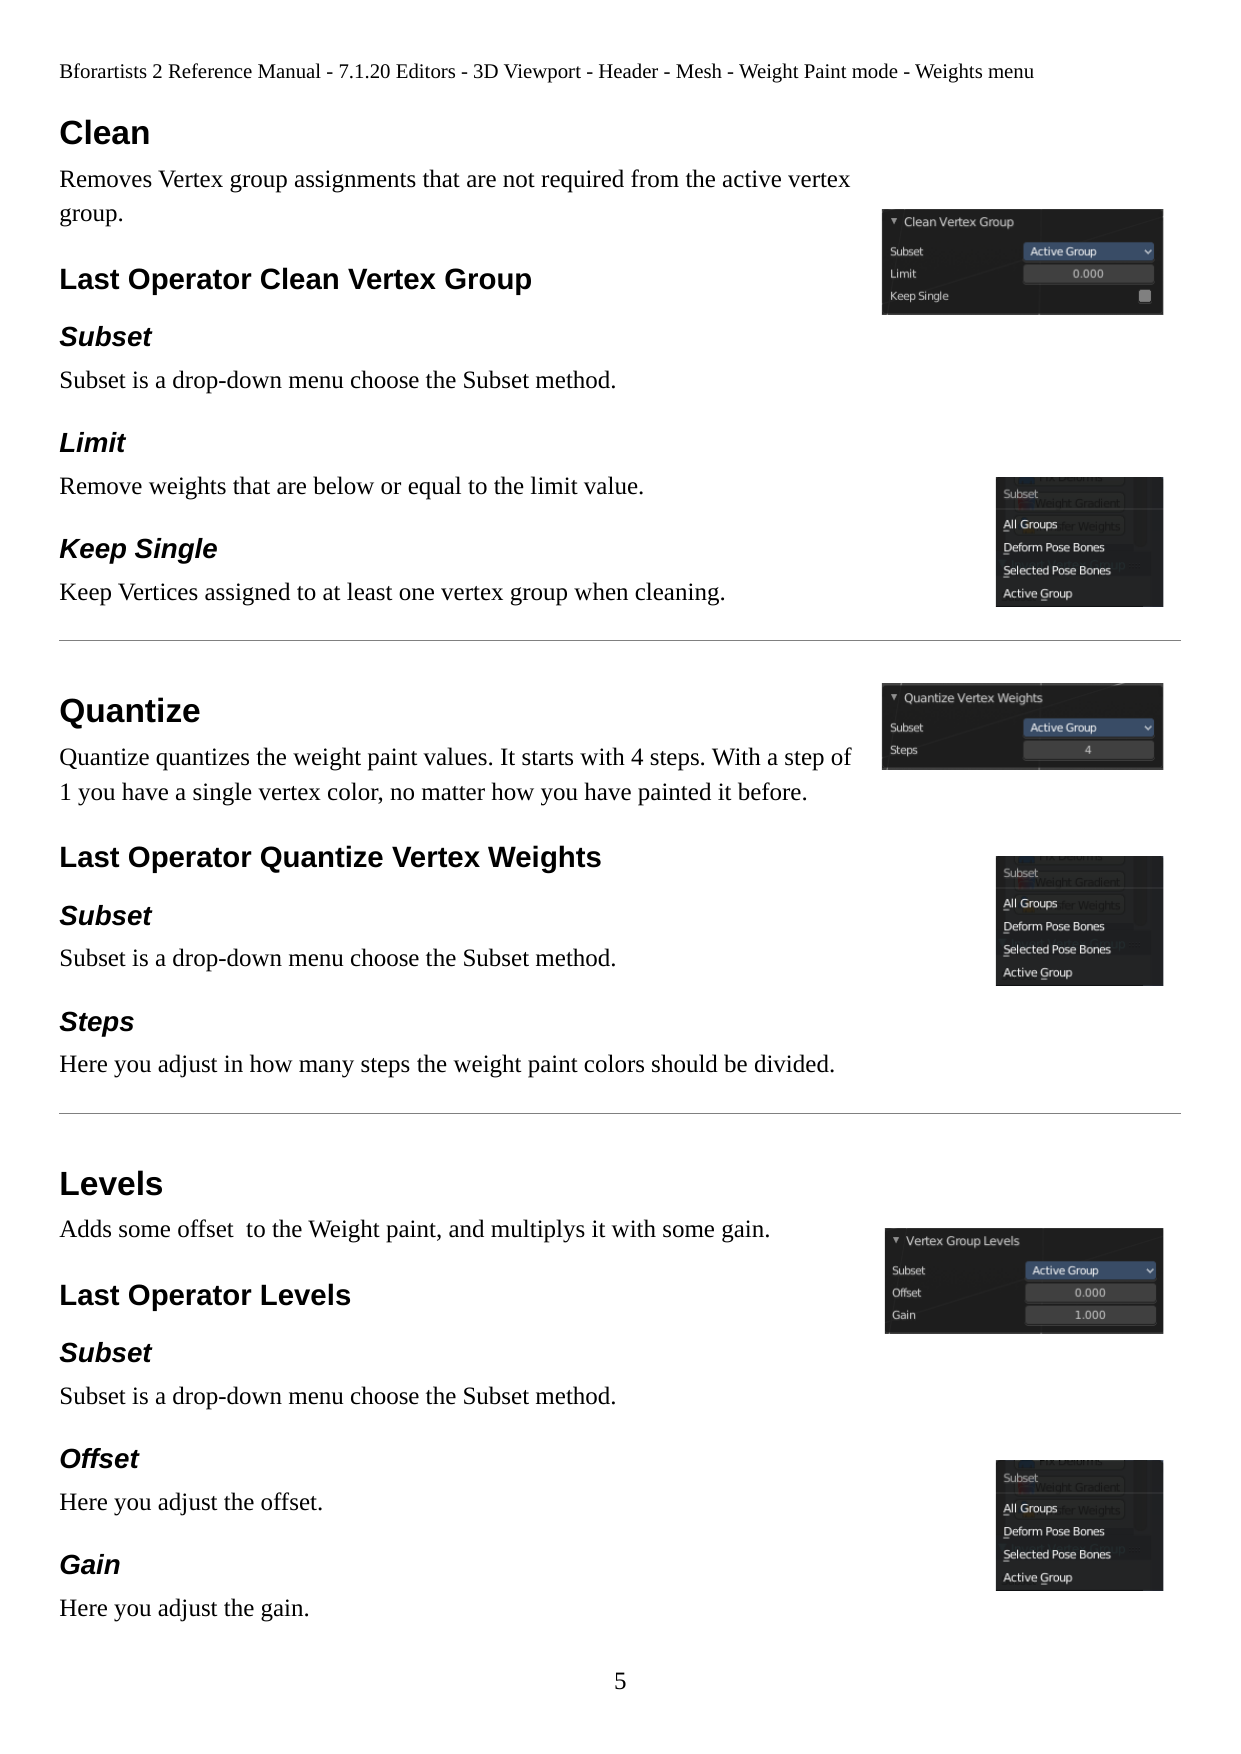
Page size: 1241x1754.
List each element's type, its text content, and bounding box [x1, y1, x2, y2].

subtitle Last Operator Clean Vertex Group [59, 262, 881, 296]
picture [881, 209, 1164, 315]
text Remove weights that are below or equal to the limit value. [59, 471, 1181, 500]
subtitle [1164, 899, 1181, 931]
subtitle [1164, 1278, 1181, 1312]
subtitle Limit [59, 427, 1181, 458]
text Subset is a drop-down menu choose the Subset method. [59, 1381, 1181, 1410]
text Quantize quantizes the weight paint values. It starts with 4 steps. With a step of 1 you have a single vertex color, no matter how you have painted it before. [59, 742, 1181, 805]
subtitle Gain [59, 1549, 995, 1581]
text Subset is a drop-down menu choose the Subset method. [59, 943, 995, 972]
picture [881, 683, 1164, 770]
subtitle [1164, 691, 1181, 729]
subtitle Last Operator Quantize Vertex Weights [59, 840, 1181, 874]
text Subset is a drop-down menu choose the Subset method. [59, 365, 1181, 394]
text Here you adjust the gain. [59, 1593, 1181, 1622]
subtitle Subset [59, 321, 1181, 352]
subtitle [1164, 532, 1181, 564]
picture [995, 1460, 1164, 1591]
subtitle Last Operator Levels [59, 1278, 884, 1312]
subtitle Offset [59, 1443, 1181, 1475]
subtitle Keep Single [59, 532, 995, 564]
subtitle Levels [59, 1163, 1181, 1202]
subtitle Quantize [59, 691, 881, 729]
subtitle Clean [59, 113, 1181, 151]
text Here you adjust in how many steps the weight paint colors should be divided. [59, 1049, 1181, 1078]
subtitle Subset [59, 1337, 1181, 1369]
text Keep Vertices assigned to at least one vertex group when cleaning. [59, 577, 995, 606]
subtitle [1164, 1549, 1181, 1581]
picture [995, 477, 1164, 607]
text Here you adjust the offset. [59, 1487, 995, 1516]
picture [884, 1228, 1164, 1334]
subtitle Subset [59, 899, 995, 931]
subtitle Steps [59, 1005, 1181, 1037]
text Adds some offset to the Weight paint, and multiplys it with some gain. [59, 1214, 1181, 1243]
picture [995, 856, 1164, 986]
text Removes Vertex group assignments that are not required from the active vertex group. [59, 164, 1181, 227]
